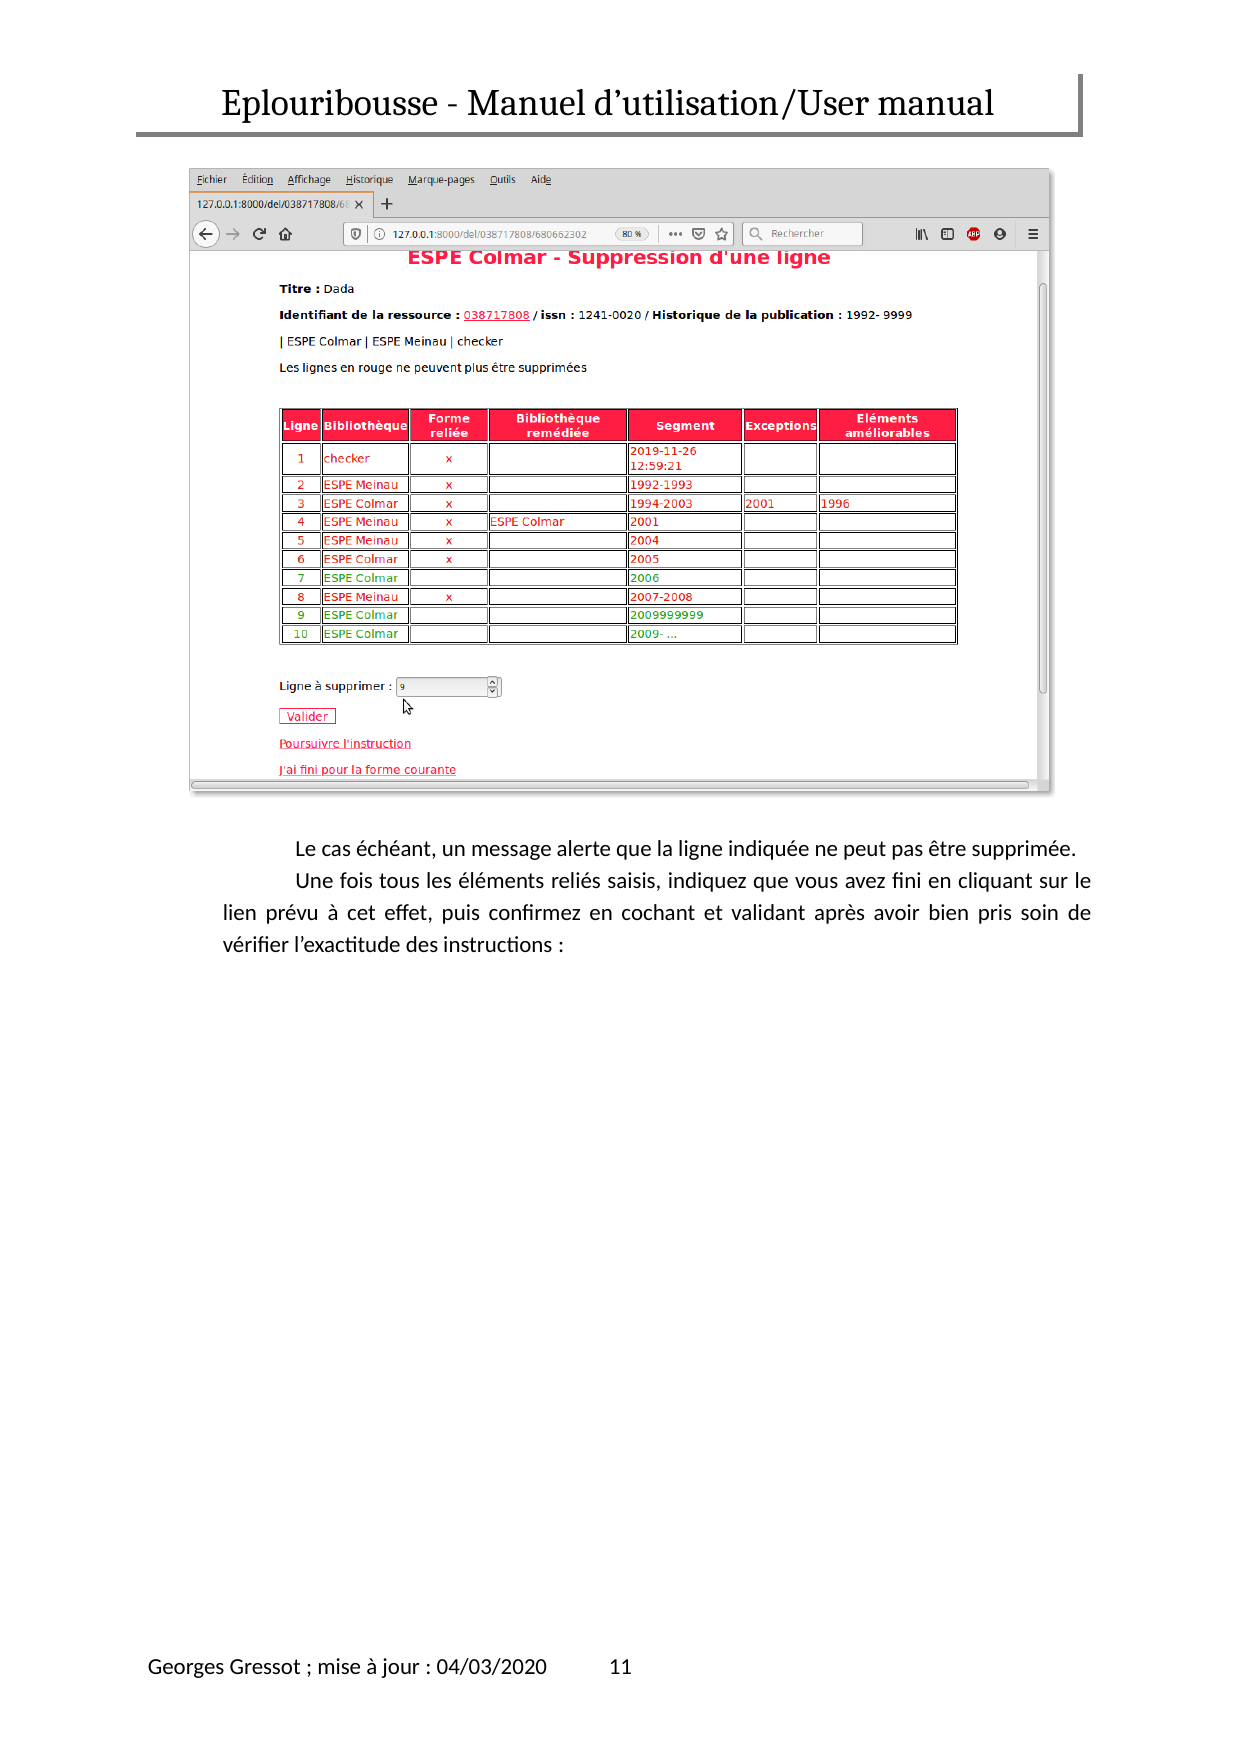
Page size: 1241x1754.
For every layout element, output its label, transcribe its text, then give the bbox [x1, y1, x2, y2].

picture [185, 164, 1055, 798]
list Le cas échéant, un message alerte que la ligne indiquée ne peut pas être supprimée. [223, 834, 1093, 862]
list Une fois tous les éléments reliés saisis, indiquez que vous avez fini en cliquant sur le lien prévu à cet effet, puis confirmez en cochant et validant après avoir bien pris soin de vérifier l’exactitude des instructions : [223, 866, 1093, 958]
